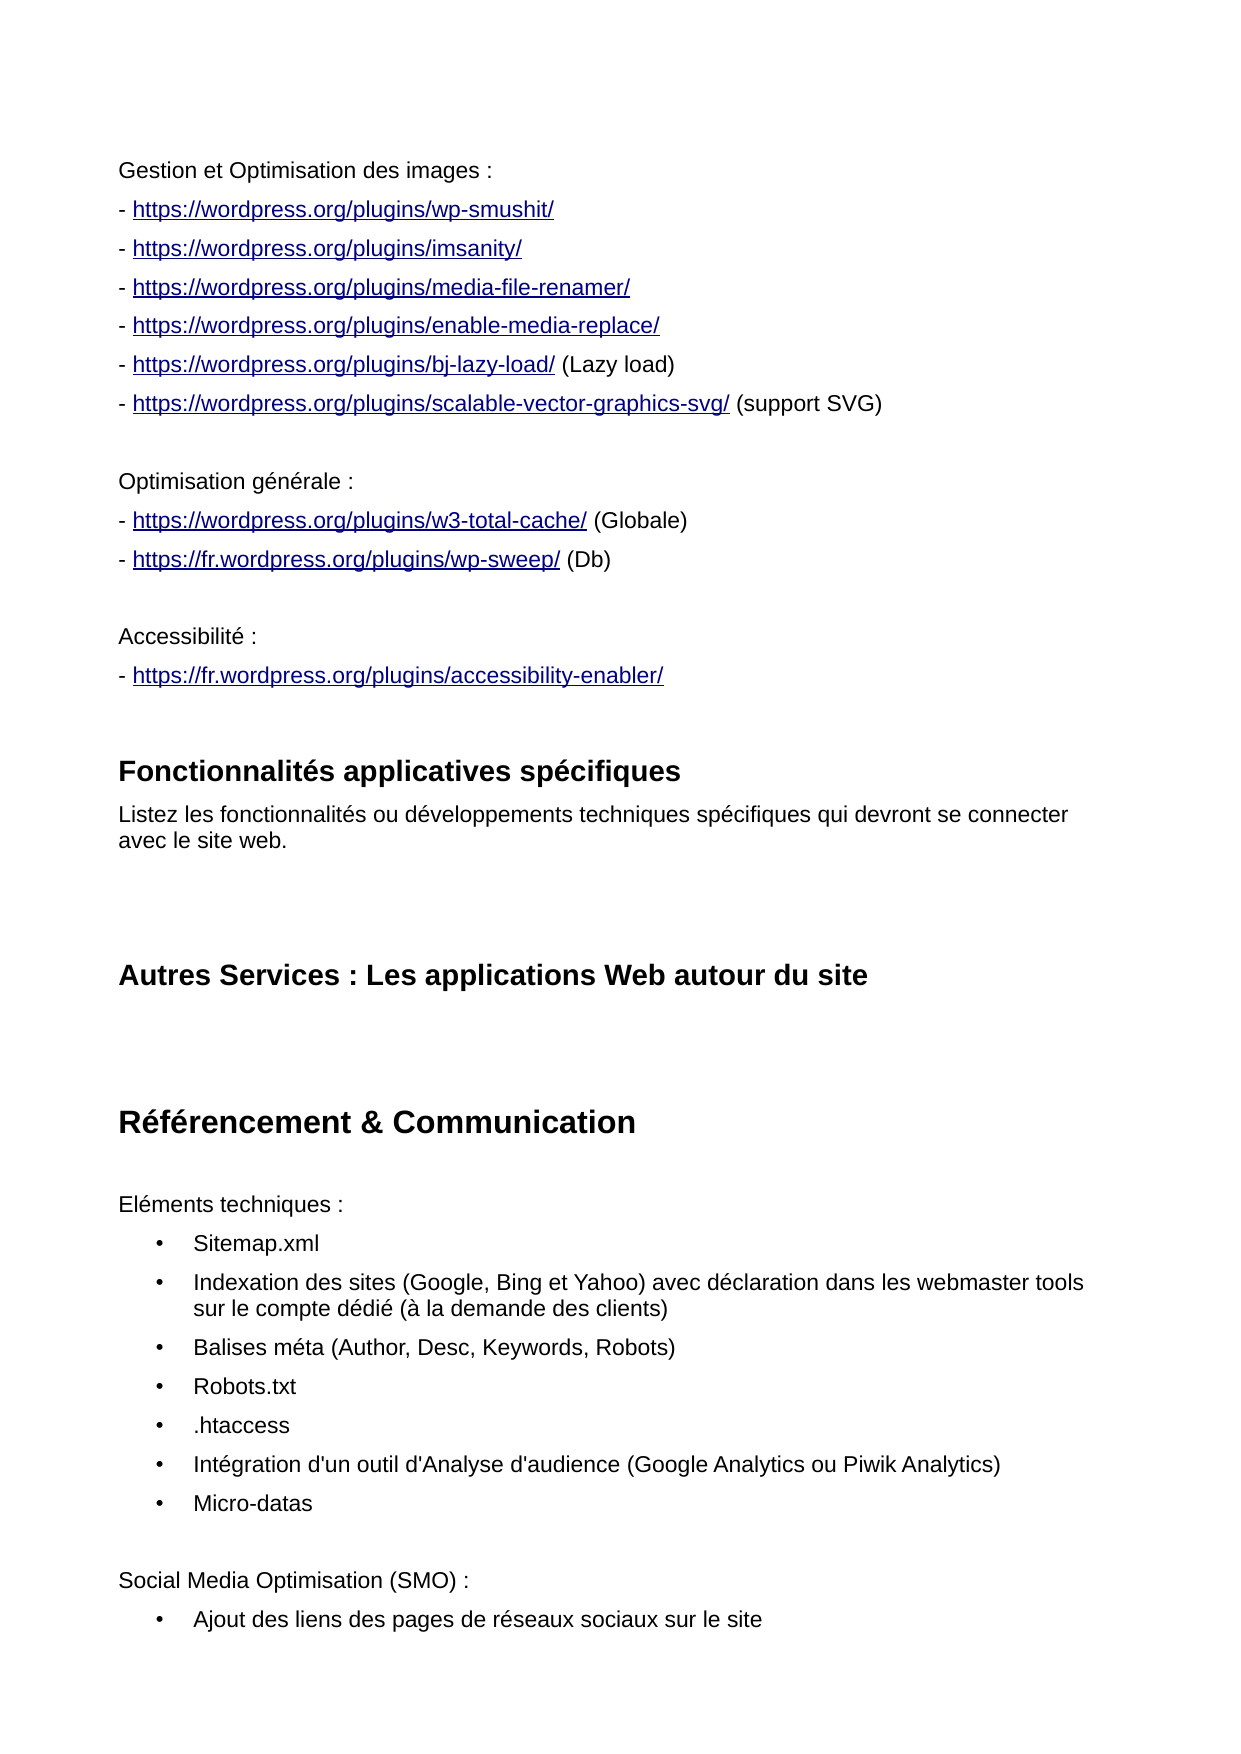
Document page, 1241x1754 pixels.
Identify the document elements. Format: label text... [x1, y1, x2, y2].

list Intégration d'un outil d'Analyse d'audience (Google Analytics ou Piwik Analytics) [156, 1451, 1122, 1477]
text - https://fr.wordpress.org/plugins/wp-sweep/ (Db) [118, 546, 1122, 572]
text Optimisation générale : [118, 468, 1122, 494]
list .htaccess [156, 1412, 1122, 1438]
text Accessibilité : [118, 623, 1122, 649]
text Listez les fonctionnalités ou développements techniques spécifiques qui devront se connecter avec le site web. [118, 801, 1122, 853]
list Ajout des liens des pages de réseaux sociaux sur le site [156, 1606, 1122, 1633]
text - https://wordpress.org/plugins/enable-media-replace/ [118, 312, 1122, 339]
text - https://wordpress.org/plugins/media-file-renamer/ [118, 273, 1122, 300]
list Robots.txt [156, 1373, 1122, 1399]
subtitle Autres Services : Les applications Web autour du site [118, 958, 1122, 992]
subtitle Fonctionnalités applicatives spécifiques [118, 754, 1122, 788]
subtitle Référencement & Communication [118, 1103, 1122, 1140]
text Gestion et Optimisation des images : [118, 157, 1122, 183]
text - https://wordpress.org/plugins/imsanity/ [118, 235, 1122, 261]
text Social Media Optimisation (SMO) : [118, 1567, 1122, 1594]
list Indexation des sites (Google, Bing et Yahoo) avec déclaration dans les webmaster tools sur le compte dédié (à la demande des clients) [156, 1269, 1122, 1322]
list Sitemap.xml [156, 1230, 1122, 1257]
text - https://fr.wordpress.org/plugins/accessibility-enabler/ [118, 662, 1122, 688]
text Eléments techniques : [118, 1191, 1122, 1218]
text - https://wordpress.org/plugins/w3-total-cache/ (Globale) [118, 507, 1122, 533]
text - https://wordpress.org/plugins/scalable-vector-graphics-svg/ (support SVG) [118, 390, 1122, 416]
list Micro-datas [156, 1490, 1122, 1516]
list Balises méta (Author, Desc, Keywords, Robots) [156, 1334, 1122, 1361]
text - https://wordpress.org/plugins/bj-lazy-load/ (Lazy load) [118, 351, 1122, 378]
text - https://wordpress.org/plugins/wp-smushit/ [118, 196, 1122, 222]
